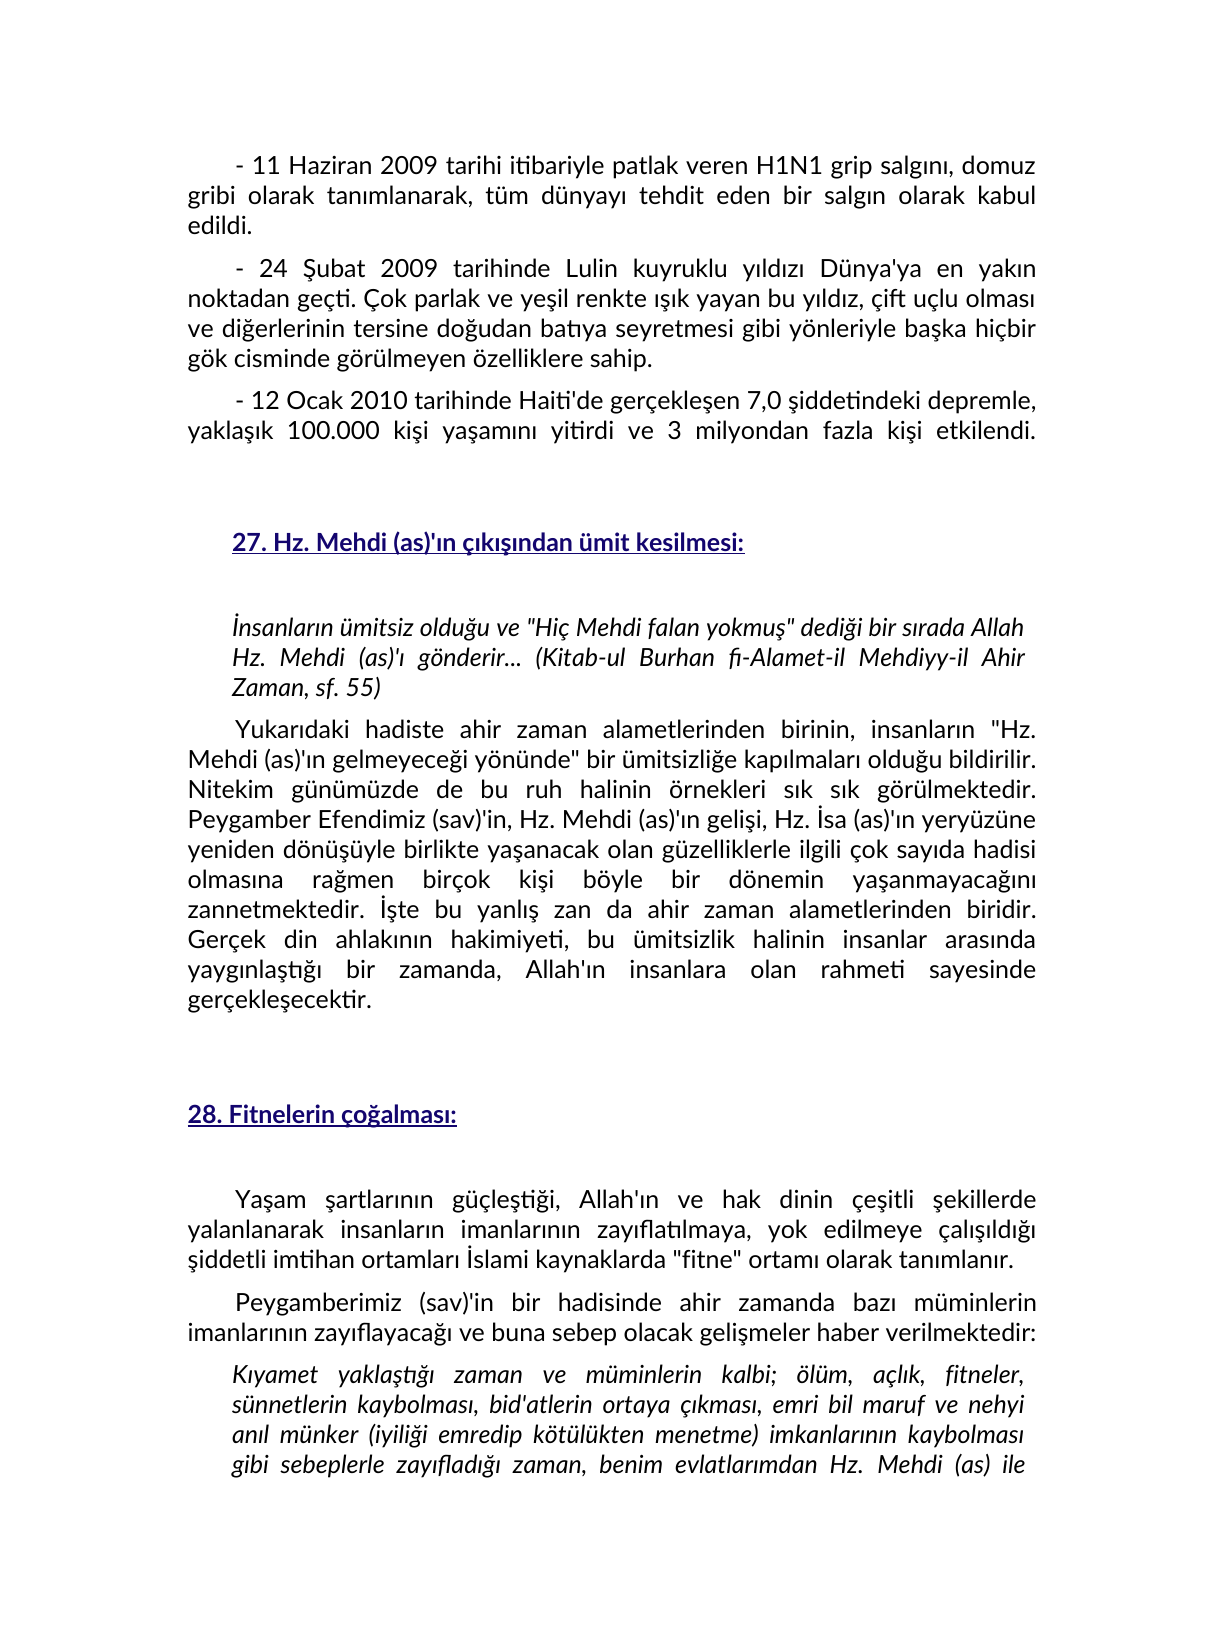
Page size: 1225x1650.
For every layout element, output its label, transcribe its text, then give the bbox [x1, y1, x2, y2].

text Yaşam şartlarının güçleştiği, Allah'ın ve hak dinin çeşitli şekillerde yalanlanarak insanların imanlarının zayıflatılmaya, yok edilmeye çalışıldığı şiddetli imtihan ortamları İslami kaynaklarda "fitne" ortamı olarak tanımlanır. [187, 1184, 1037, 1274]
text İnsanların ümitsiz olduğu ve "Hiç Mehdi falan yokmuş" dediği bir sırada Allah Hz. Mehdi (as)'ı gönderir... (Kitab-ul Burhan fi-Alamet-il Mehdiyy-il Ahir Zaman, sf. 55) [232, 611, 1026, 701]
text - 24 Şubat 2009 tarihinde Lulin kuyruklu yıldızı Dünya'ya en yakın noktadan geçti. Çok parlak ve yeşil renkte ışık yayan bu yıldız, çift uçlu olması ve diğerlerinin tersine doğudan batıya seyretmesi gibi yönleriyle başka hiçbir gök cisminde görülmeyen özelliklere sahip. [187, 252, 1037, 372]
text 27. Hz. Mehdi (as)'ın çıkışından ümit kesilmesi: [187, 526, 1037, 556]
text Yukarıdaki hadiste ahir zaman alametlerinden birinin, insanların "Hz. Mehdi (as)'ın gelmeyeceği yönünde" bir ümitsizliğe kapılmaları olduğu bildirilir. Nitekim günümüzde de bu ruh halinin örnekleri sık sık görülmektedir. Peygamber Efendimiz (sav)'in, Hz. Mehdi (as)'ın gelişi, Hz. İsa (as)'ın yeryüzüne yeniden dönüşüyle birlikte yaşanacak olan güzelliklerle ilgili çok sayıda hadisi olmasına rağmen birçok kişi böyle bir dönemin yaşanmayacağını zannetmektedir. İşte bu yanlış zan da ahir zaman alametlerinden biridir. Gerçek din ahlakının hakimiyeti, bu ümitsizlik halinin insanlar arasında yaygınlaştığı bir zamanda, Allah'ın insanlara olan rahmeti sayesinde gerçekleşecektir. [187, 714, 1037, 1014]
text Kıyamet yaklaştığı zaman ve müminlerin kalbi; ölüm, açlık, fitneler, sünnetlerin kaybolması, bid'atlerin ortaya çıkması, emri bil maruf ve nehyi anıl münker (iyiliği emredip kötülükten menetme) imkanlarının kaybolması gibi sebeplerle zayıfladığı zaman, benim evlatlarımdan Hz. Mehdi (as) ile [232, 1359, 1026, 1479]
text - 12 Ocak 2010 tarihinde Haiti'de gerçekleşen 7,0 şiddetindeki depremle, yaklaşık 100.000 kişi yaşamını yitirdi ve 3 milyondan fazla kişi etkilendi. [187, 385, 1037, 471]
text 28. Fitnelerin çoğalması: [187, 1069, 1037, 1129]
text - 11 Haziran 2009 tarihi itibariyle patlak veren H1N1 grip salgını, domuz gribi olarak tanımlanarak, tüm dünyayı tehdit eden bir salgın olarak kabul edildi. [187, 150, 1037, 240]
text Peygamberimiz (sav)'in bir hadisinde ahir zamanda bazı müminlerin imanlarının zayıflayacağı ve buna sebep olacak gelişmeler haber verilmektedir: [187, 1286, 1037, 1346]
